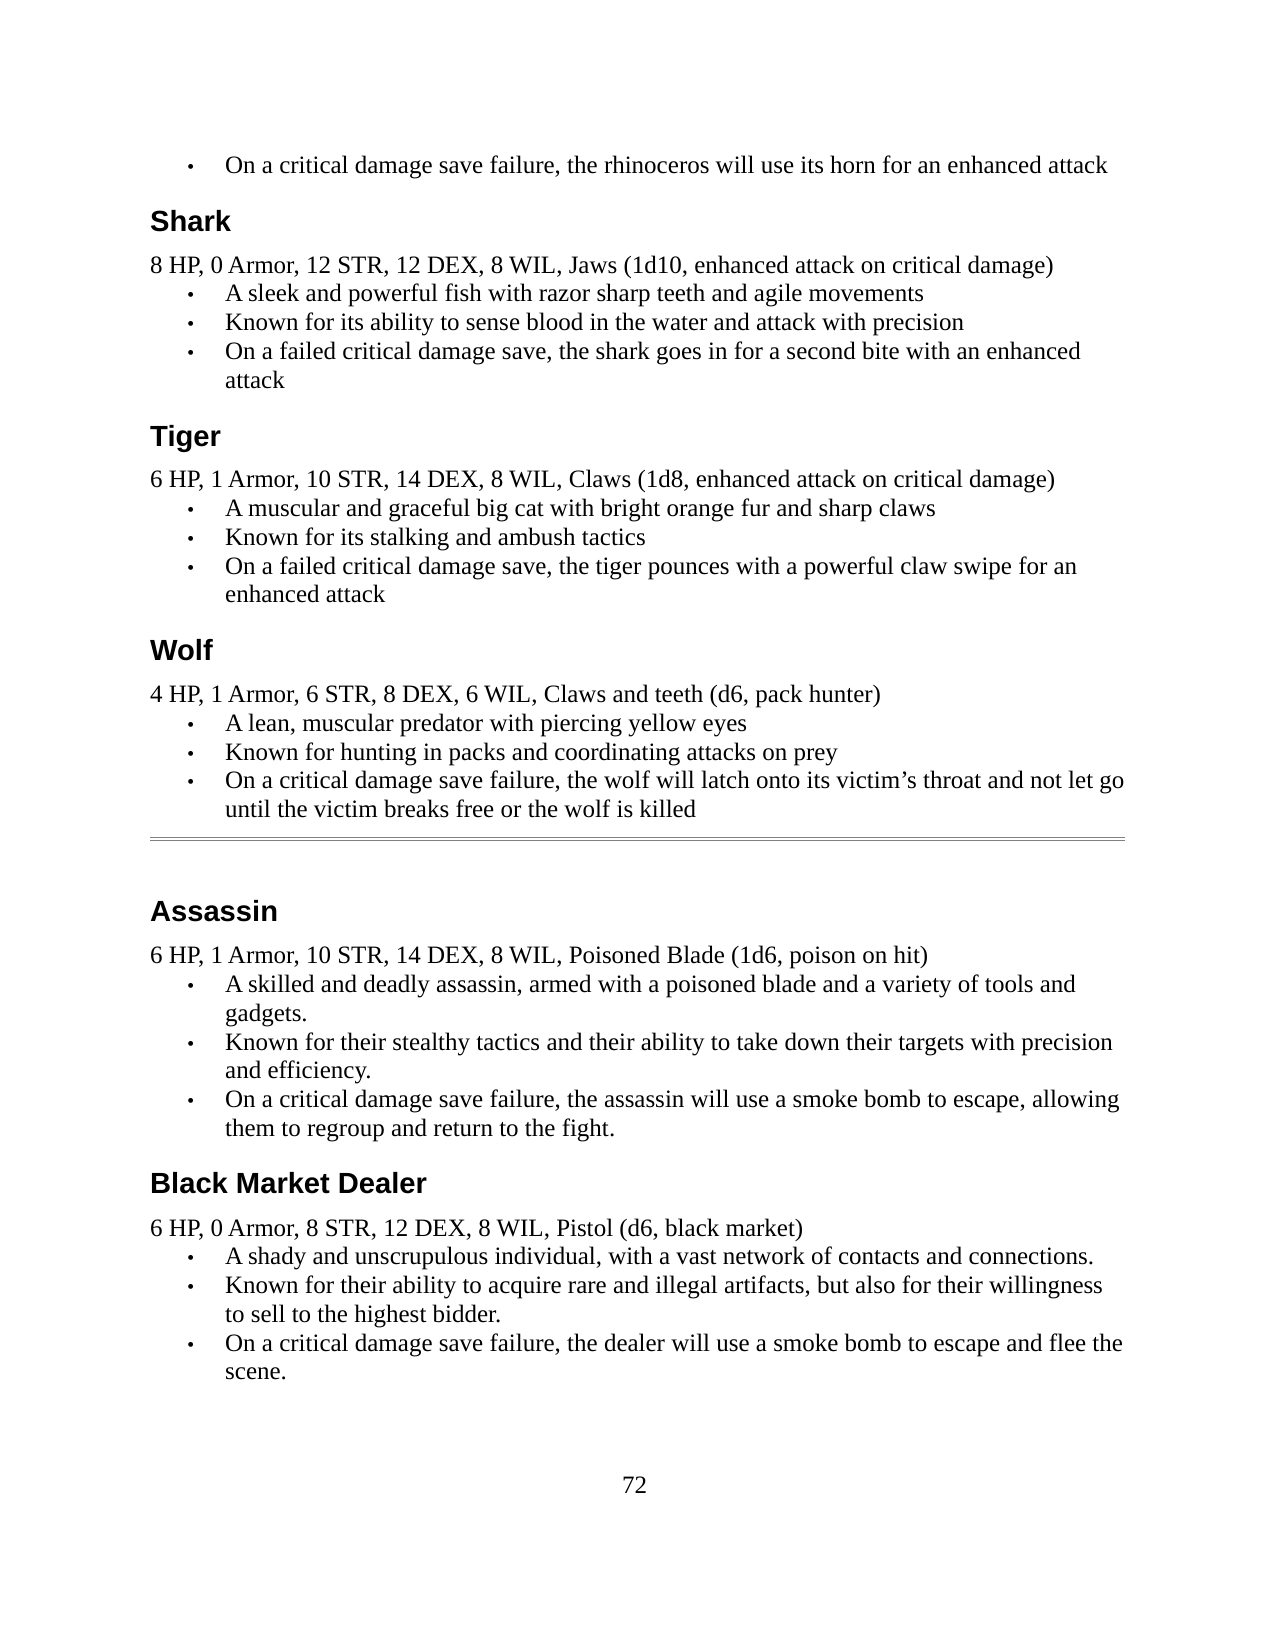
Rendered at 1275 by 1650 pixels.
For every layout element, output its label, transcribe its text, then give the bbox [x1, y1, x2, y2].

text 6 HP, 0 Armor, 8 STR, 12 DEX, 8 WIL, Pistol (d6, black market) [150, 1213, 1125, 1241]
list A shady and unscrupulous individual, with a vast network of contacts and connections. [187, 1241, 1125, 1270]
list On a critical damage save failure, the rhinoceros will use its horn for an enhanced attack [187, 150, 1125, 179]
text 6 HP, 1 Armor, 10 STR, 14 DEX, 8 WIL, Claws (1d8, enhanced attack on critical damage) [150, 464, 1125, 493]
subtitle Black Market Dealer [150, 1167, 1125, 1200]
list Known for its ability to sense blood in the water and attack with precision [187, 307, 1125, 336]
list On a failed critical damage save, the shark goes in for a second bite with an enhanced attack [187, 336, 1125, 393]
list Known for their ability to acquire rare and illegal artifacts, but also for their willingness to sell to the highest bidder. [187, 1270, 1125, 1328]
text 6 HP, 1 Armor, 10 STR, 14 DEX, 8 WIL, Poisoned Blade (1d6, poison on hit) [150, 940, 1125, 969]
list A lean, muscular predator with piercing yellow eyes [187, 708, 1125, 737]
subtitle Assassin [150, 894, 1125, 928]
list A muscular and graceful big cat with bright orange fur and sharp claws [187, 493, 1125, 522]
list On a critical damage save failure, the dealer will use a smoke bomb to escape and flee the scene. [187, 1328, 1125, 1385]
subtitle Wolf [150, 633, 1125, 667]
list On a critical damage save failure, the assassin will use a smoke bomb to escape, allowing them to regroup and return to the fight. [187, 1084, 1125, 1142]
list A skilled and deadly assassin, armed with a poisoned blade and a variety of tools and gadgets. [187, 969, 1125, 1027]
text 4 HP, 1 Armor, 6 STR, 8 DEX, 6 WIL, Claws and teeth (d6, pack hunter) [150, 679, 1125, 708]
list On a failed critical damage save, the tiger pounces with a powerful claw swipe for an enhanced attack [187, 551, 1125, 608]
list Known for its stalking and ambush tactics [187, 522, 1125, 551]
subtitle Shark [150, 204, 1125, 237]
subtitle Tiger [150, 418, 1125, 452]
text 8 HP, 0 Armor, 12 STR, 12 DEX, 8 WIL, Jaws (1d10, enhanced attack on critical damage) [150, 250, 1125, 278]
list A sleek and powerful fish with razor sharp teeth and agile movements [187, 278, 1125, 307]
list Known for their stealthy tactics and their ability to take down their targets with precision and efficiency. [187, 1027, 1125, 1084]
list On a critical damage save failure, the wolf will latch onto its victim’s throat and not let go until the victim breaks free or the wolf is killed [187, 766, 1125, 823]
list Known for hunting in packs and coordinating attacks on prey [187, 737, 1125, 766]
